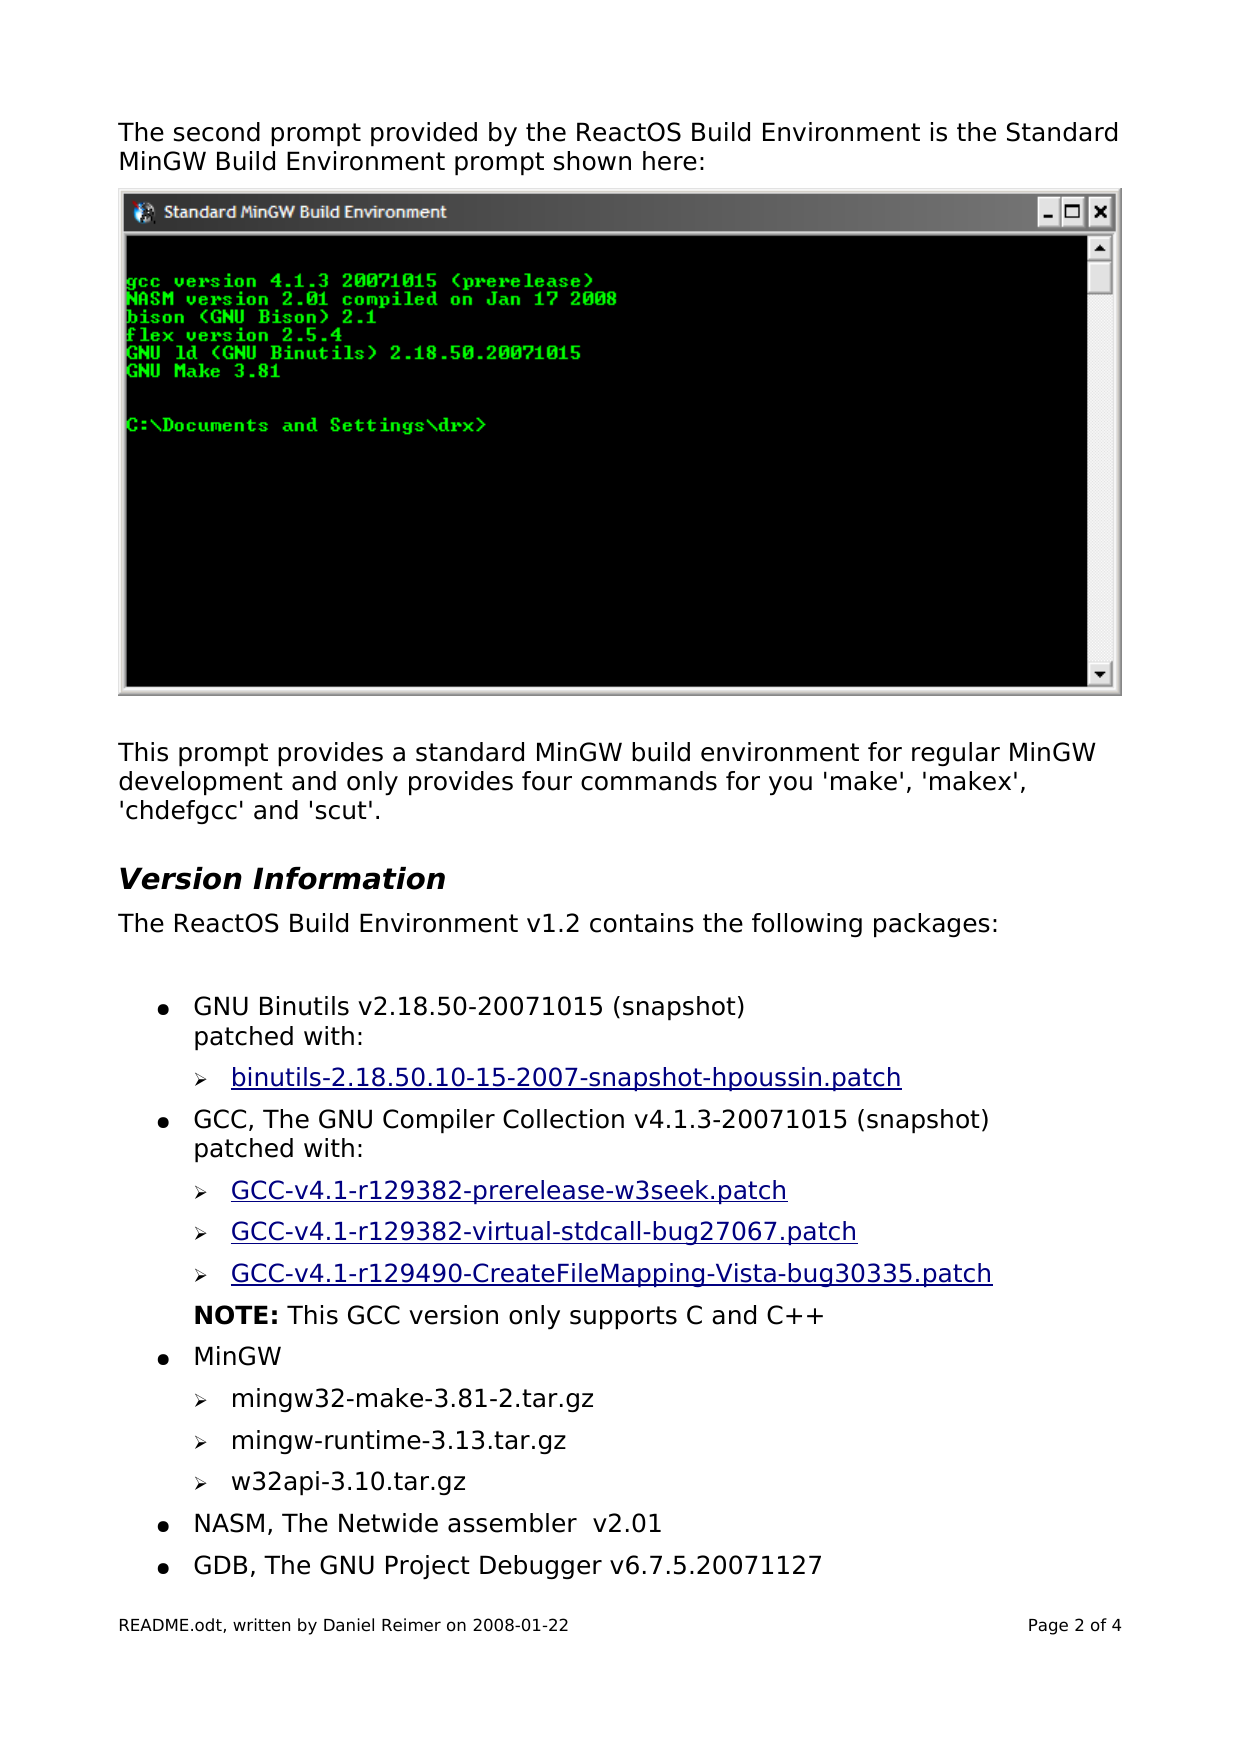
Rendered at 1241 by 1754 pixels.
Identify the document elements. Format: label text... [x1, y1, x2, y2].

text The second prompt provided by the ReactOS Build Environment is the Standard MinGW Build Environment prompt shown here: [118, 118, 1122, 176]
list NOTE: This GCC version only supports C and C++ [156, 1301, 1122, 1330]
list GCC-v4.1-r129382-virtual-stdcall-bug27067.patch [193, 1217, 1122, 1247]
list GDB, The GNU Project Debugger v6.7.5.20071127 [156, 1551, 1122, 1580]
text The ReactOS Build Environment v1.2 contains the following packages: [118, 909, 1122, 938]
picture [118, 188, 1122, 696]
list mingw32-make-3.81-2.tar.gz [193, 1384, 1122, 1413]
list mingw-runtime-3.13.tar.gz [193, 1426, 1122, 1455]
list MinGW [156, 1342, 1122, 1372]
subtitle Version Information [118, 863, 1122, 897]
list binutils-2.18.50.10-15-2007-snapshot-hpoussin.patch [193, 1063, 1122, 1092]
list w32api-3.10.tar.gz [193, 1467, 1122, 1497]
list GCC-v4.1-r129490-CreateFileMapping-Vista-bug30335.patch [193, 1259, 1122, 1288]
list GCC-v4.1-r129382-prerelease-w3seek.patch [193, 1176, 1122, 1205]
list GCC, The GNU Compiler Collection v4.1.3-20071015 (snapshot) patched with: [156, 1105, 1122, 1163]
list GNU Binutils v2.18.50-20071015 (snapshot) patched with: [156, 992, 1122, 1051]
list NASM, The Netwide assembler v2.01 [156, 1509, 1122, 1538]
text This prompt provides a standard MinGW build environment for regular MinGW development and only provides four commands for you 'make', 'makex', 'chdefgcc' and 'scut'. [118, 738, 1122, 825]
